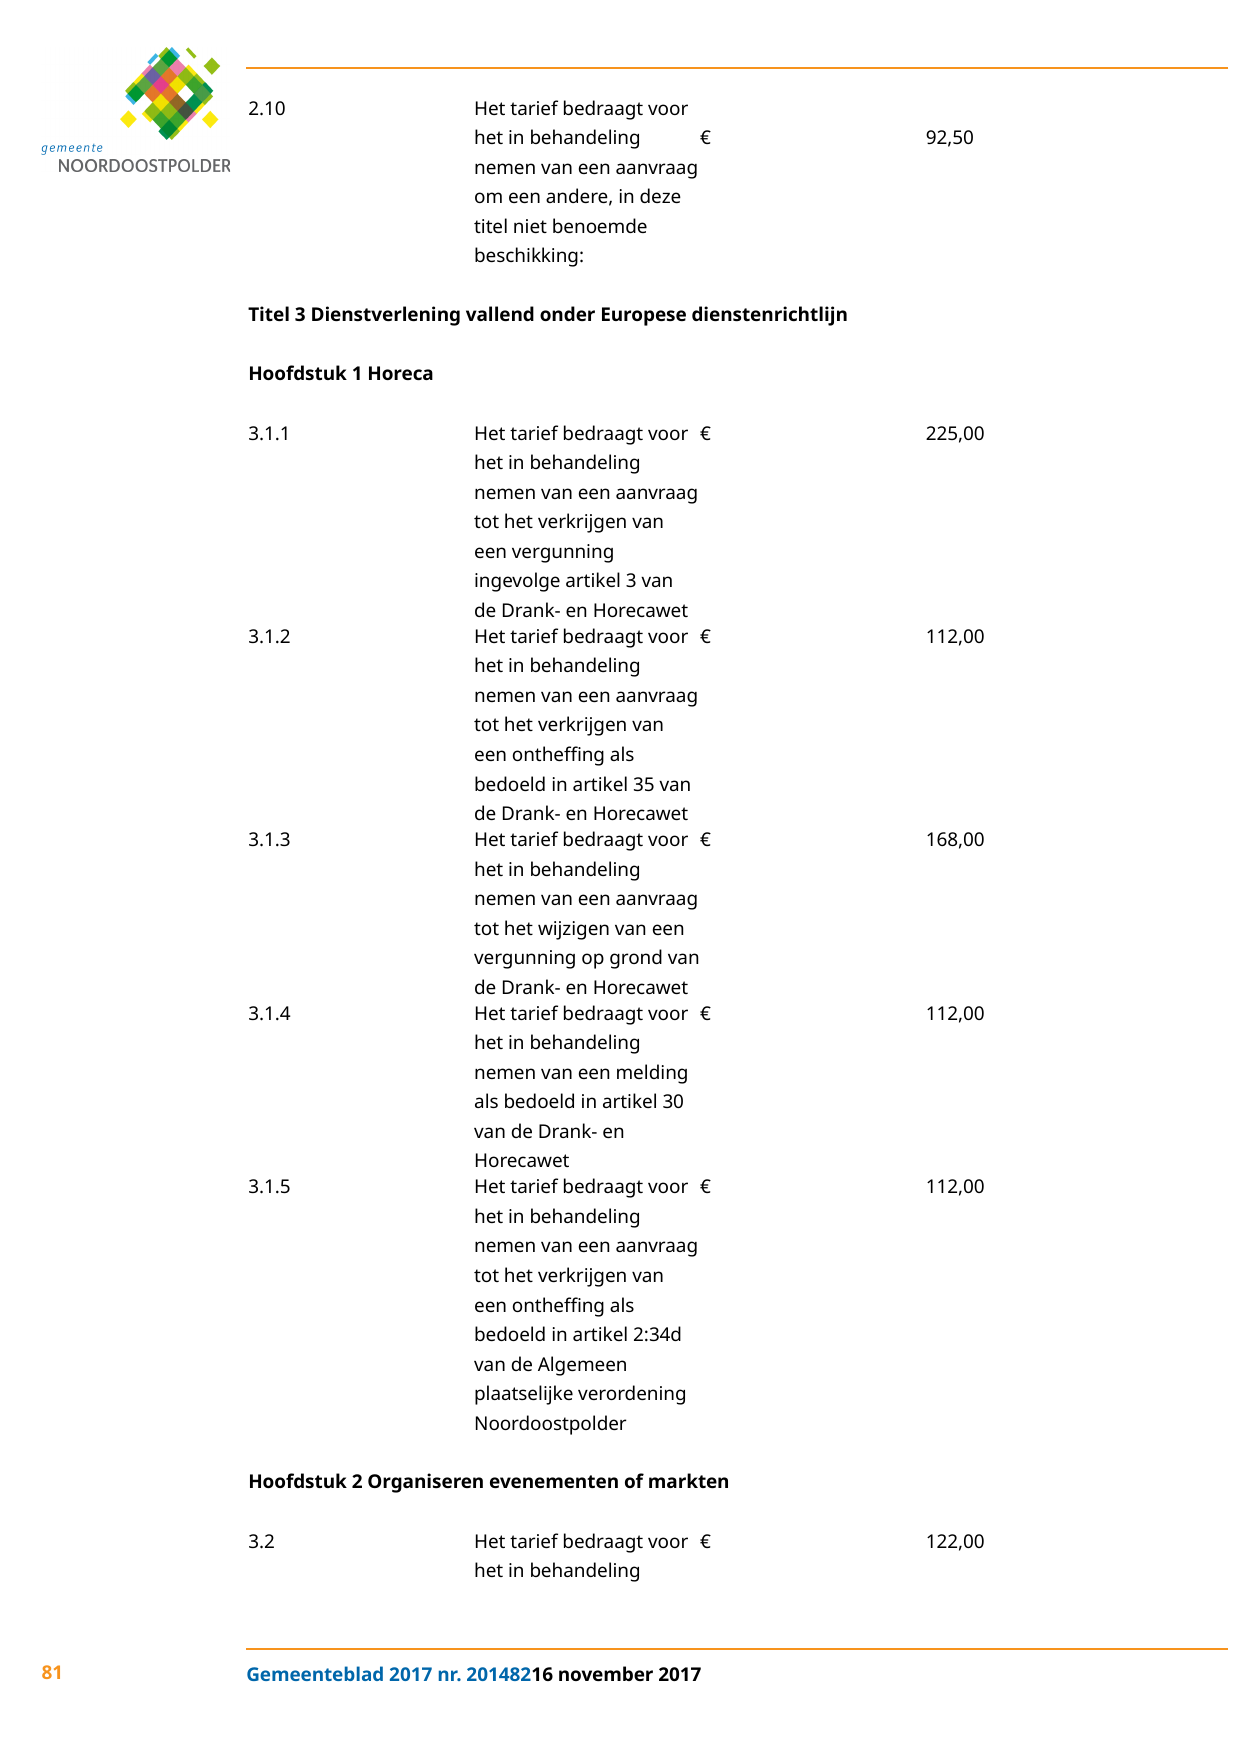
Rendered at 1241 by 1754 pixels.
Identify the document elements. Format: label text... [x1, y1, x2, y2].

table_header Het tarief bedraagt voor het in behandeling [474, 1528, 700, 1583]
table_cell Het tarief bedraagt voor het in behandeling nemen van een aanvraag tot het verkrijgen van een ontheffing als bedoeld in artikel 2:34d van de Algemeen plaatselijke verordening Noordoostpolder [474, 1174, 700, 1436]
table_cell 3.1.5 [248, 1174, 474, 1436]
table_header 225,00 [926, 420, 1152, 623]
text Hoofdstuk 2 Organiseren evenementen of markten [248, 1469, 1152, 1494]
picture [41, 47, 231, 172]
table_cell 112,00 [926, 623, 1152, 826]
table_cell 3.1.4 [248, 1000, 474, 1173]
table_cell 3.1.3 [248, 826, 474, 1000]
table_header Het tarief bedraagt voor het in behandeling nemen van een aanvraag om een andere, in deze titel niet benoemde beschikking: [474, 95, 700, 268]
table_cell Het tarief bedraagt voor het in behandeling nemen van een aanvraag tot het wijzigen van een vergunning op grond van de Drank- en Horecawet [474, 826, 700, 1000]
table_cell € [700, 826, 926, 1000]
table_cell Het tarief bedraagt voor het in behandeling nemen van een melding als bedoeld in artikel 30 van de Drank- en Horecawet [474, 1000, 700, 1173]
table_cell 112,00 [926, 1174, 1152, 1436]
table_header 2.10 [248, 95, 474, 268]
table_cell € [700, 623, 926, 826]
table_cell Het tarief bedraagt voor het in behandeling nemen van een aanvraag tot het verkrijgen van een ontheffing als bedoeld in artikel 35 van de Drank- en Horecawet [474, 623, 700, 826]
table_header € [700, 420, 926, 623]
table_header 3.2 [248, 1528, 474, 1583]
table_header 3.1.1 [248, 420, 474, 623]
table_header 92,50 [926, 95, 1152, 268]
text Hoofdstuk 1 Horeca [248, 360, 1152, 386]
table_cell € [700, 1174, 926, 1436]
table_header € [700, 95, 926, 268]
table_header Het tarief bedraagt voor het in behandeling nemen van een aanvraag tot het verkrijgen van een vergunning ingevolge artikel 3 van de Drank- en Horecawet [474, 420, 700, 623]
table_cell € [700, 1000, 926, 1173]
table_header € [700, 1528, 926, 1583]
table_cell 168,00 [926, 826, 1152, 1000]
table_cell 3.1.2 [248, 623, 474, 826]
table_cell 112,00 [926, 1000, 1152, 1173]
table_header 122,00 [926, 1528, 1152, 1583]
text Titel 3 Dienstverlening vallend onder Europese dienstenrichtlijn [248, 301, 1152, 327]
